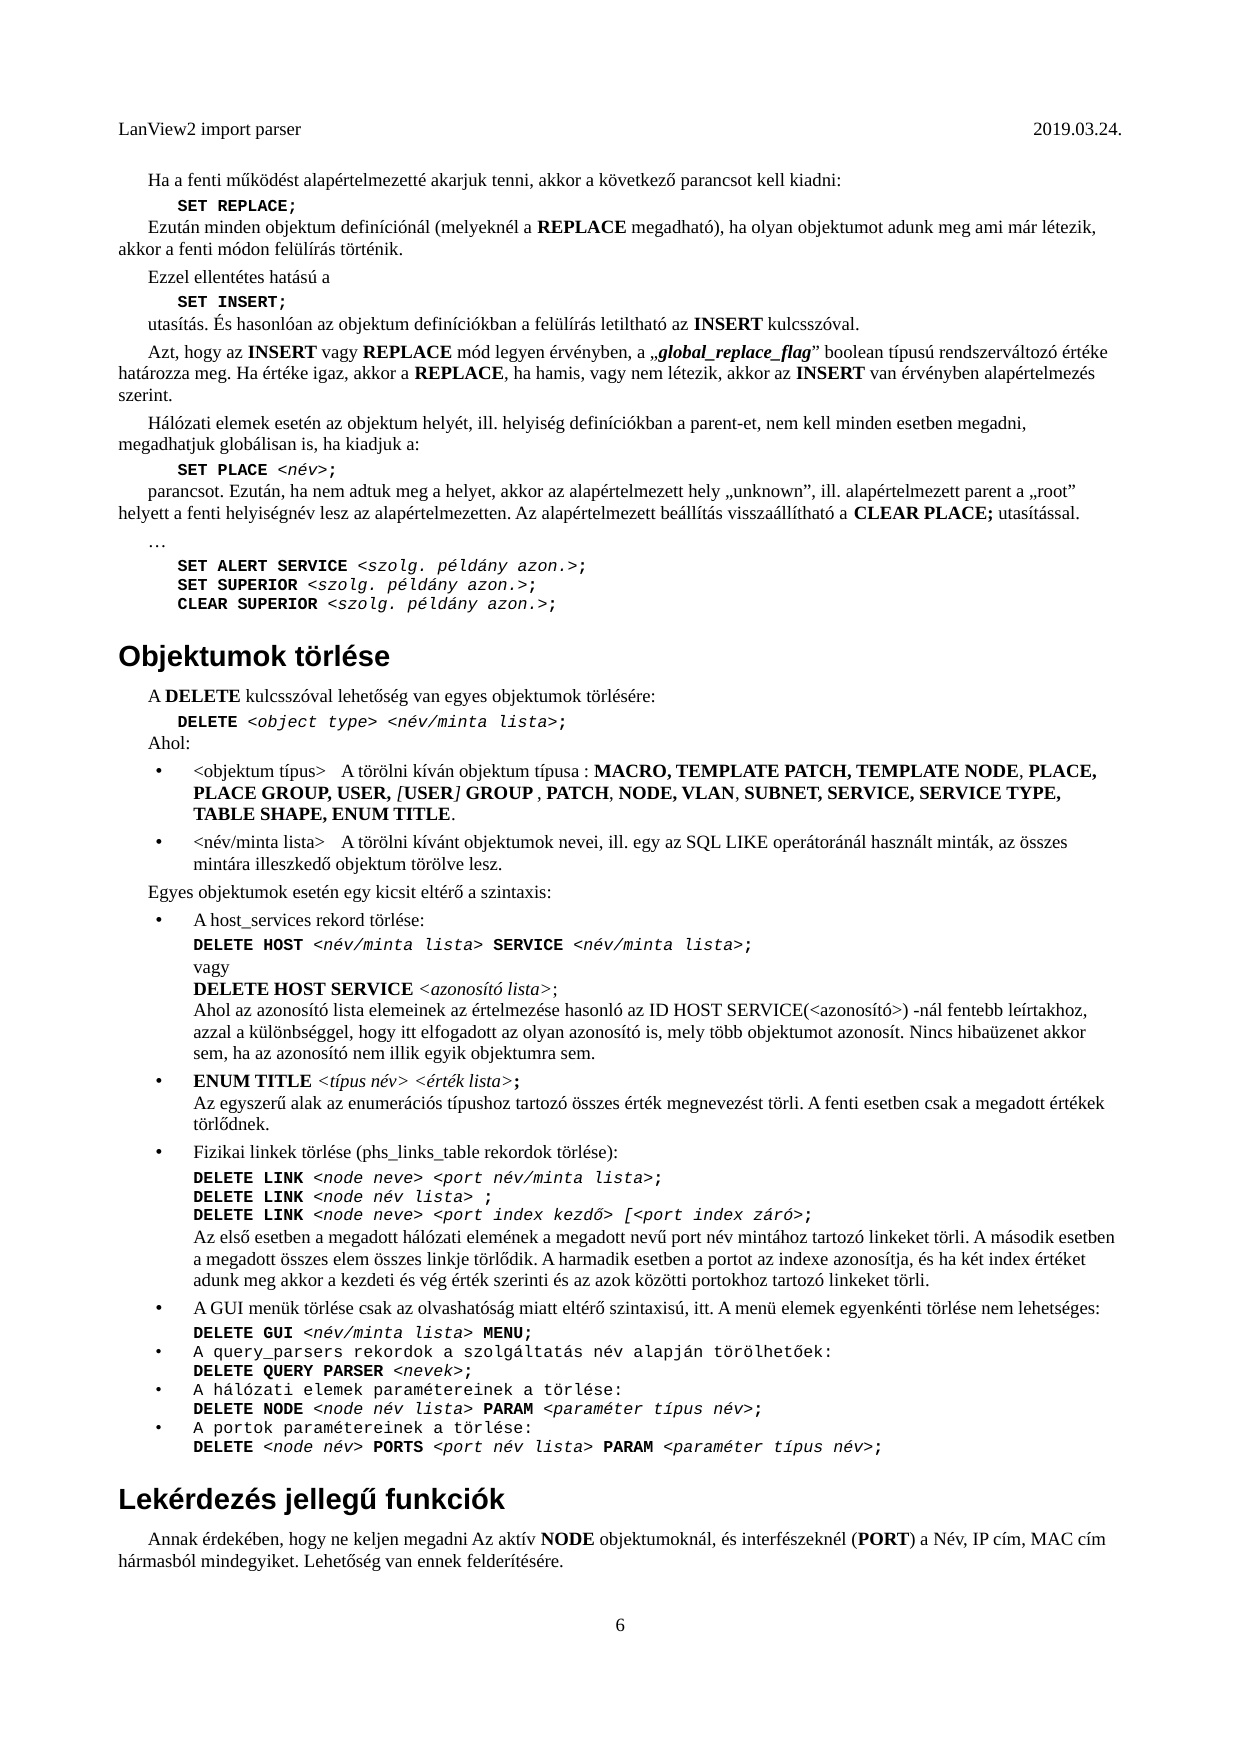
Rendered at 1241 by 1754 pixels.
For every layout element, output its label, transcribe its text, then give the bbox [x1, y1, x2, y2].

text Annak érdekében, hogy ne keljen megadni Az aktív NODE objektumoknál, és interfészeknél (PORT) a Név, IP cím, MAC cím hármasból mindegyiket. Lehetőség van ennek felderítésére. [118, 1528, 1122, 1571]
text A DELETE kulcsszóval lehetőség van egyes objektumok törlésére: [118, 685, 1122, 707]
text CLEAR SUPERIOR <szolg. példány azon.>; [177, 595, 1122, 614]
text SET REPLACE; [177, 197, 1122, 216]
text Azt, hogy az INSERT vagy REPLACE mód legyen érvényben, a „global_replace_flag” boolean típusú rendszerváltozó értéke határozza meg. Ha értéke igaz, akkor a REPLACE, ha hamis, vagy nem létezik, akkor az INSERT van érvényben alapértelmezés szerint. [118, 341, 1122, 405]
list A host_services rekord törlése: [156, 909, 1122, 931]
text Ezzel ellentétes hatású a [118, 266, 1122, 287]
list DELETE LINK <node neve> <port név/minta lista>; [156, 1169, 1122, 1188]
list A hálózati elemek paramétereinek a törlése: DELETE NODE <node név lista> PARAM <paraméter típus név>; [156, 1382, 1122, 1419]
text SET SUPERIOR <szolg. példány azon.>; [177, 577, 1122, 595]
text SET ALERT SERVICE <szolg. példány azon.>; [177, 558, 1122, 577]
subtitle Lekérdezés jellegű funkciók [118, 1482, 1122, 1516]
text DELETE <object type> <név/minta lista>; [177, 713, 1122, 732]
text … [118, 530, 1122, 551]
text Ezután minden objektum definíciónál (melyeknél a REPLACE megadható), ha olyan objektumot adunk meg ami már létezik, akkor a fenti módon felülírás történik. [118, 216, 1122, 259]
list DELETE GUI <név/minta lista> MENU; [156, 1325, 1122, 1344]
list A portok paramétereinek a törlése: DELETE <node név> PORTS <port név lista> PARAM <paraméter típus név>; [156, 1419, 1122, 1457]
text Egyes objektumok esetén egy kicsit eltérő a szintaxis: [118, 881, 1122, 902]
text parancsot. Ezután, ha nem adtuk meg a helyet, akkor az alapértelmezett hely „unknown”, ill. alapértelmezett parent a „root” helyett a fenti helyiségnév lesz az alapértelmezetten. Az alapértelmezett beállítás visszaállítható a CLEAR PLACE; utasítással. [118, 480, 1122, 523]
list vagy DELETE HOST SERVICE <azonosító lista>; Ahol az azonosító lista elemeinek az értelmezése hasonló az ID HOST SERVICE(<azonosító>) -nál fentebb leírtakhoz, azzal a különbséggel, hogy itt elfogadott az olyan azonosító is, mely több objektumot azonosít. Nincs hibaüzenet akkor sem, ha az azonosító nem illik egyik objektumra sem. [156, 956, 1122, 1064]
list A query_parsers rekordok a szolgáltatás név alapján törölhetőek: DELETE QUERY PARSER <nevek>; [156, 1344, 1122, 1382]
list Fizikai linkek törlése (phs_links_table rekordok törlése): [156, 1141, 1122, 1163]
text Ahol: [118, 732, 1122, 754]
subtitle Objektumok törlése [118, 639, 1122, 673]
list A GUI menük törlése csak az olvashatóság miatt eltérő szintaxisú, itt. A menü elemek egyenkénti törlése nem lehetséges: [156, 1297, 1122, 1318]
list <objektum típus> A törölni kíván objektum típusa : MACRO, TEMPLATE PATCH, TEMPLATE NODE, PLACE, PLACE GROUP, USER, [USER] GROUP , PATCH, NODE, VLAN, SUBNET, SERVICE, SERVICE TYPE, TABLE SHAPE, ENUM TITLE. [156, 760, 1122, 825]
text SET PLACE <név>; [177, 461, 1122, 480]
text Hálózati elemek esetén az objektum helyét, ill. helyiség definíciókban a parent-et, nem kell minden esetben megadni, megadhatjuk globálisan is, ha kiadjuk a: [118, 412, 1122, 455]
text utasítás. És hasonlóan az objektum definíciókban a felülírás letiltható az INSERT kulcsszóval. [118, 312, 1122, 334]
text SET INSERT; [177, 294, 1122, 312]
list DELETE LINK <node név lista> ; [156, 1188, 1122, 1207]
list Az első esetben a megadott hálózati elemének a megadott nevű port név mintához tartozó linkeket törli. A második esetben a megadott összes elem összes linkje törlődik. A harmadik esetben a portot az indexe azonosítja, és ha két index értéket adunk meg akkor a kezdeti és vég érték szerinti és az azok közötti portokhoz tartozó linkeket törli. [156, 1226, 1122, 1291]
list DELETE HOST <név/minta lista> SERVICE <név/minta lista>; [156, 937, 1122, 956]
text Ha a fenti működést alapértelmezetté akarjuk tenni, akkor a következő parancsot kell kiadni: [118, 169, 1122, 191]
list DELETE LINK <node neve> <port index kezdő> [<port index záró>; [156, 1207, 1122, 1226]
list <név/minta lista> A törölni kívánt objektumok nevei, ill. egy az SQL LIKE operátoránál használt minták, az összes mintára illeszkedő objektum törölve lesz. [156, 831, 1122, 874]
list ENUM TITLE <típus név> <érték lista>; Az egyszerű alak az enumerációs típushoz tartozó összes érték megnevezést törli. A fenti esetben csak a megadott értékek törlődnek. [156, 1070, 1122, 1135]
